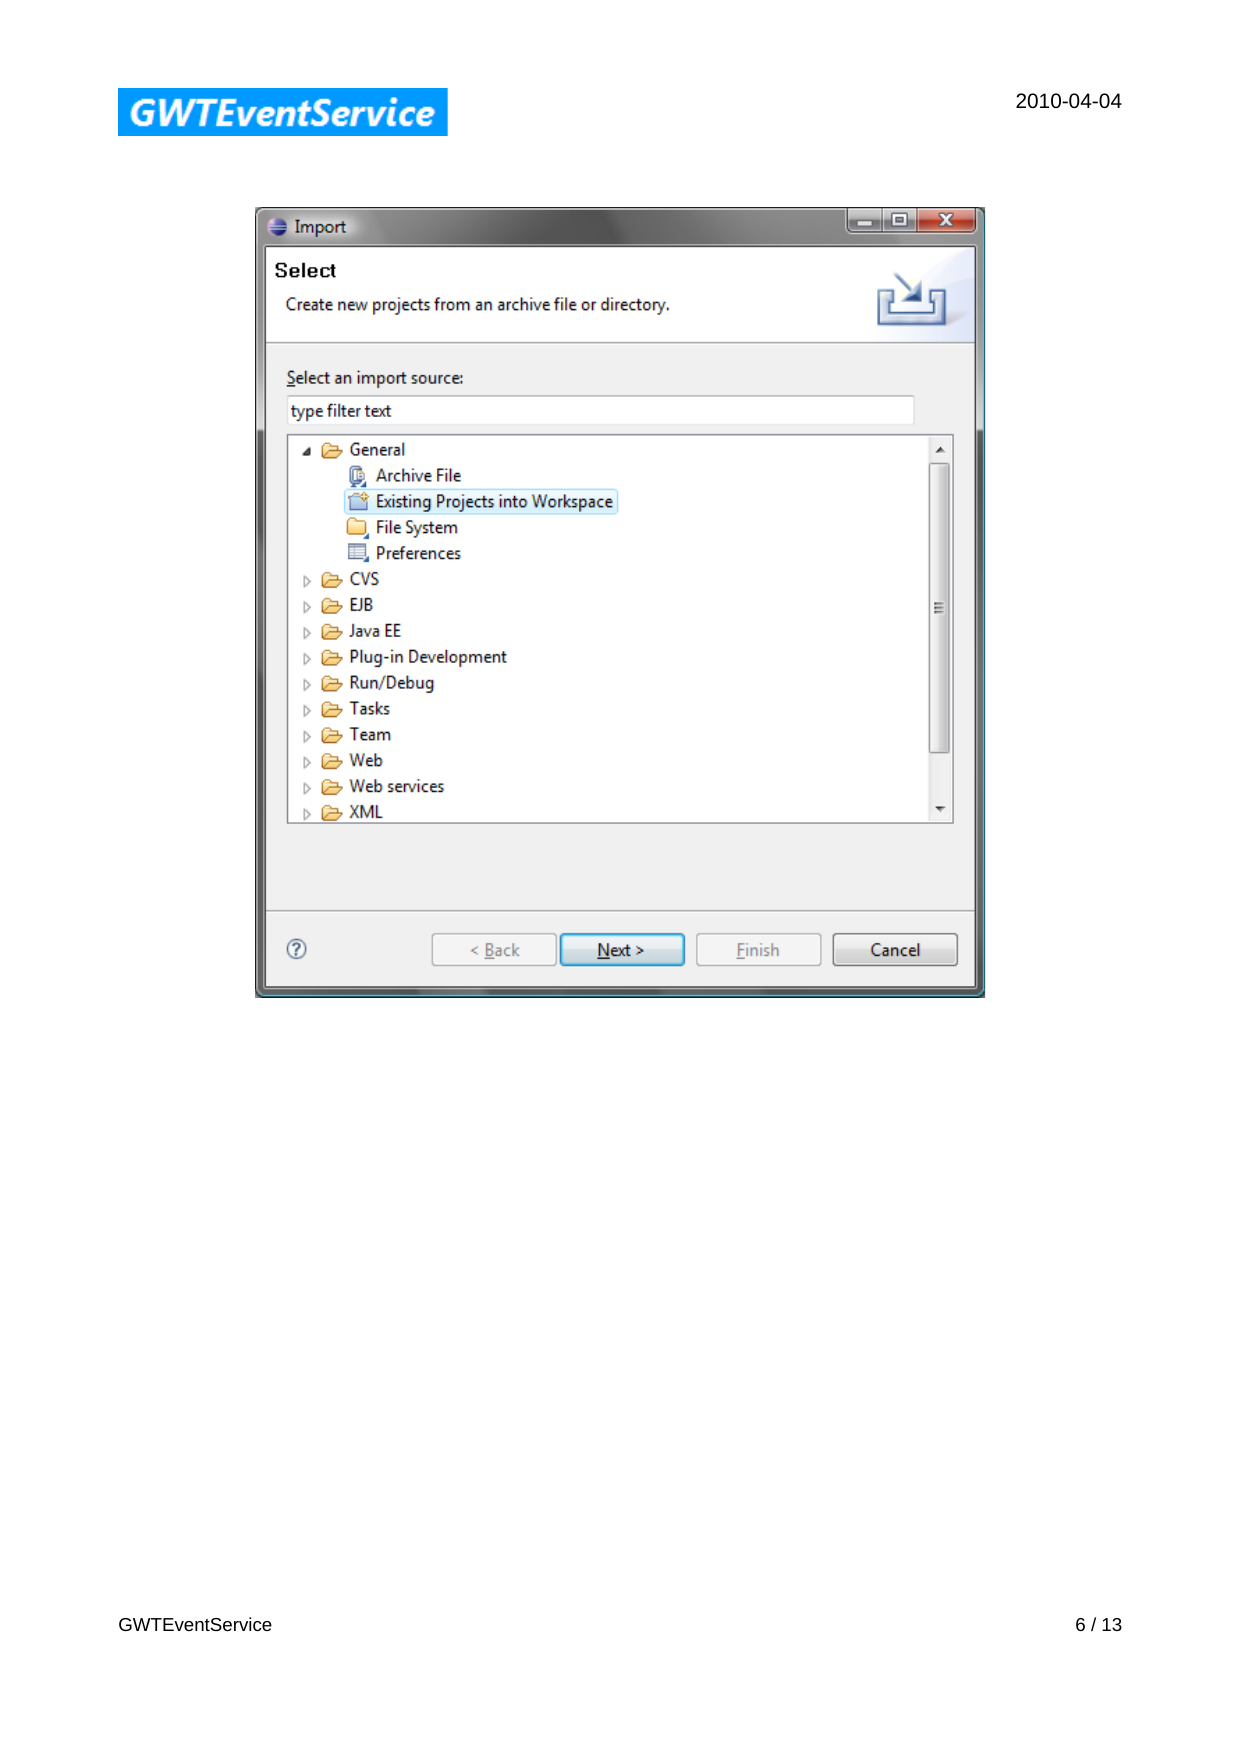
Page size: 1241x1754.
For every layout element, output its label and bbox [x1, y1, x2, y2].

picture [118, 88, 448, 136]
picture [255, 207, 986, 998]
